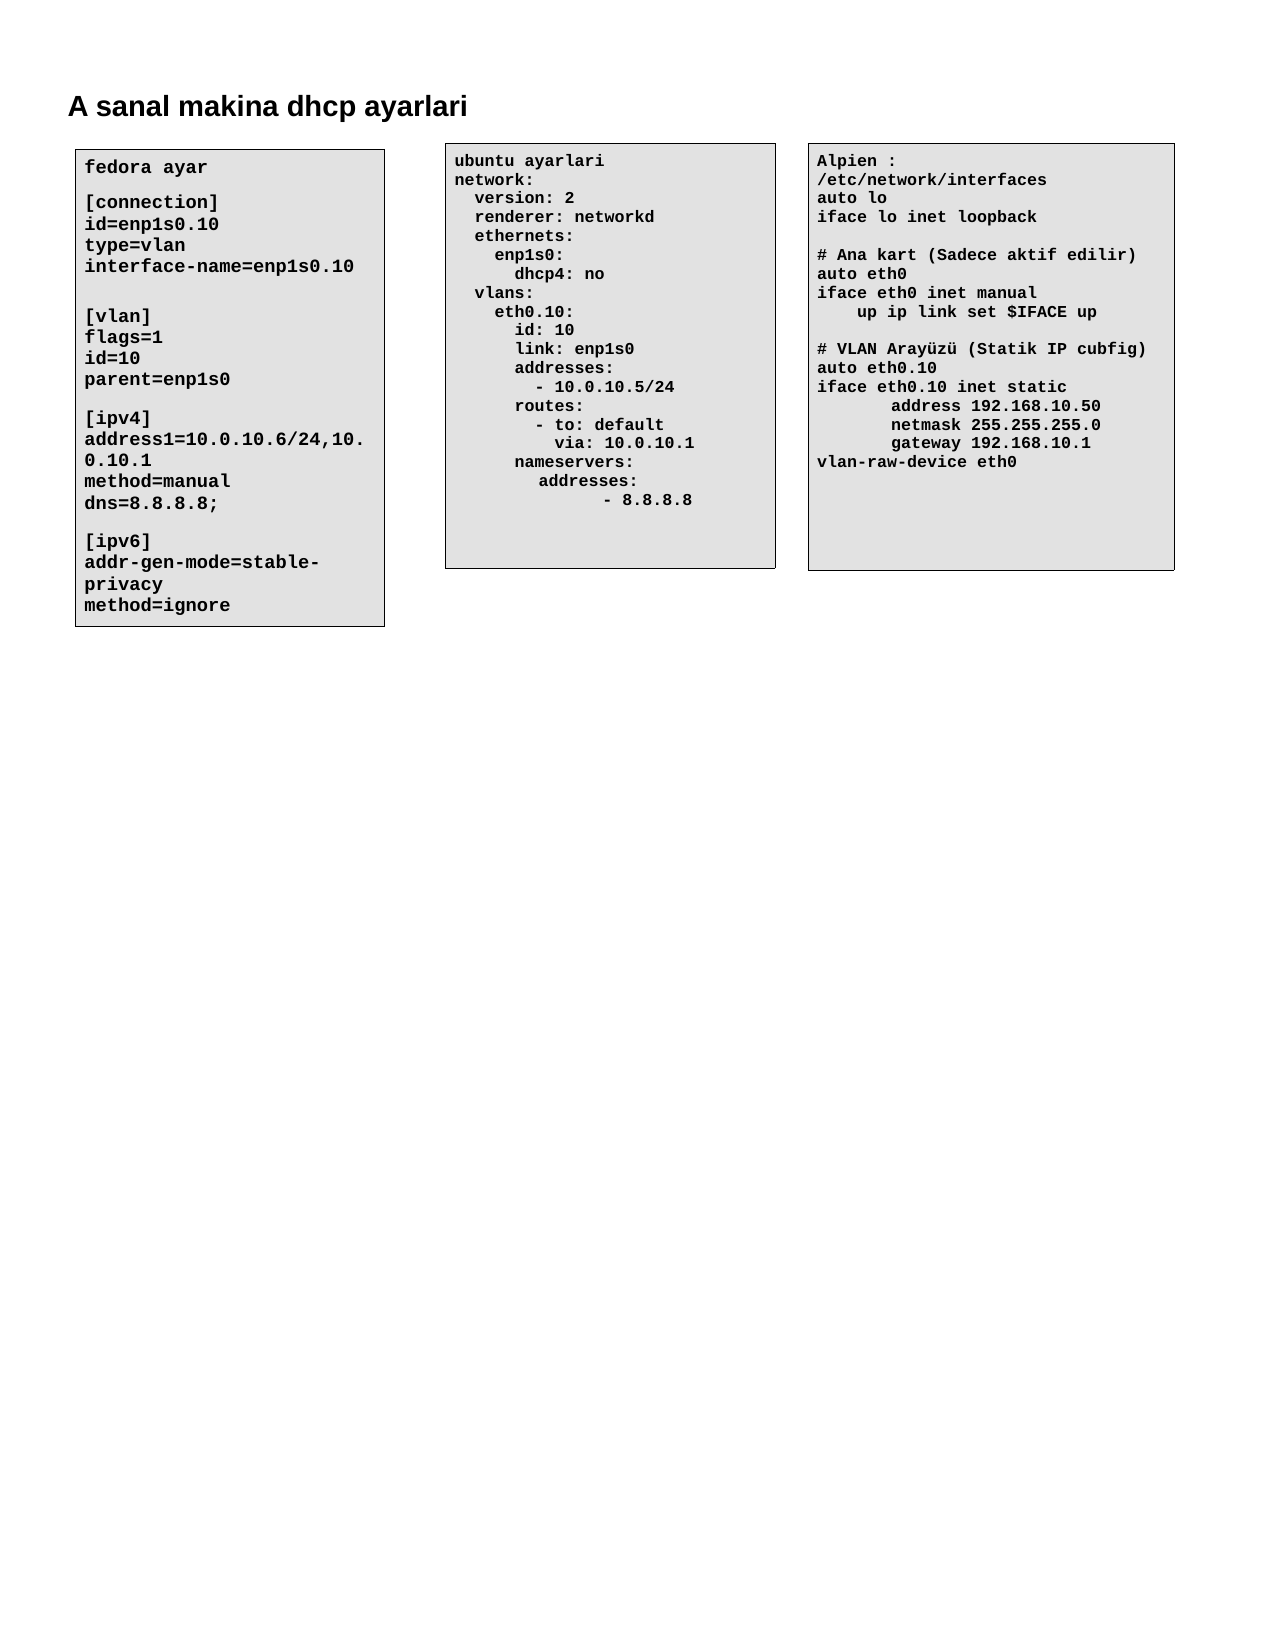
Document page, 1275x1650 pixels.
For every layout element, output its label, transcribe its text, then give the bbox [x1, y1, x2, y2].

text id: 10 [454, 322, 766, 341]
text link: enp1s0 [454, 341, 766, 360]
text fedora ayar [84, 158, 376, 179]
text [ipv4] [84, 408, 376, 430]
text iface eth0 inet manual [817, 284, 1165, 303]
text vlans: [454, 284, 766, 303]
text dhcp4: no [454, 265, 766, 284]
text id=10 [84, 349, 376, 370]
text id=enp1s0.10 [84, 214, 376, 236]
text address 192.168.10.50 [817, 397, 1165, 416]
text version: 2 [454, 190, 766, 209]
text [vlan] [84, 306, 376, 328]
text up ip link set $IFACE up [817, 303, 1165, 322]
text address1=10.0.10.6/24,10.0.10.1 [84, 430, 376, 472]
text type=vlan [84, 236, 376, 257]
text - 8.8.8.8 [454, 492, 766, 511]
text eth0.10: [454, 303, 766, 322]
text dns=8.8.8.8; [84, 493, 376, 515]
text auto eth0.10 [817, 360, 1165, 378]
text iface eth0.10 inet static [817, 378, 1165, 397]
text /etc/network/interfaces [817, 171, 1165, 190]
text renderer: networkd [454, 209, 766, 228]
text # Ana kart (Sadece aktif edilir) [817, 247, 1165, 265]
text [connection] [84, 193, 376, 214]
text [ipv6] [84, 532, 376, 553]
text method=ignore [84, 596, 376, 617]
text nameservers: [454, 454, 766, 473]
text - to: default [454, 416, 766, 435]
text method=manual [84, 472, 376, 493]
text ubuntu ayarlari [454, 152, 766, 171]
text routes: [454, 397, 766, 416]
text iface lo inet loopback [817, 209, 1165, 228]
text addresses: [454, 360, 766, 378]
text Alpien : [817, 152, 1165, 171]
text interface-name=enp1s0.10 [84, 257, 376, 278]
text enp1s0: [454, 247, 766, 265]
text via: 10.0.10.1 [454, 435, 766, 454]
text # VLAN Arayüzü (Statik IP cubfig) [817, 341, 1165, 360]
text addresses: [454, 473, 766, 492]
text ethernets: [454, 228, 766, 247]
text auto lo [817, 190, 1165, 209]
subtitle A sanal makina dhcp ayarlari [67, 88, 1226, 122]
text network: [454, 171, 766, 190]
text flags=1 [84, 328, 376, 349]
text netmask 255.255.255.0 [817, 416, 1165, 435]
text vlan-raw-device eth0 [817, 454, 1165, 473]
text auto eth0 [817, 265, 1165, 284]
text gateway 192.168.10.1 [817, 435, 1165, 454]
text addr-gen-mode=stable-privacy [84, 553, 376, 596]
text parent=enp1s0 [84, 370, 376, 391]
text - 10.0.10.5/24 [454, 378, 766, 397]
